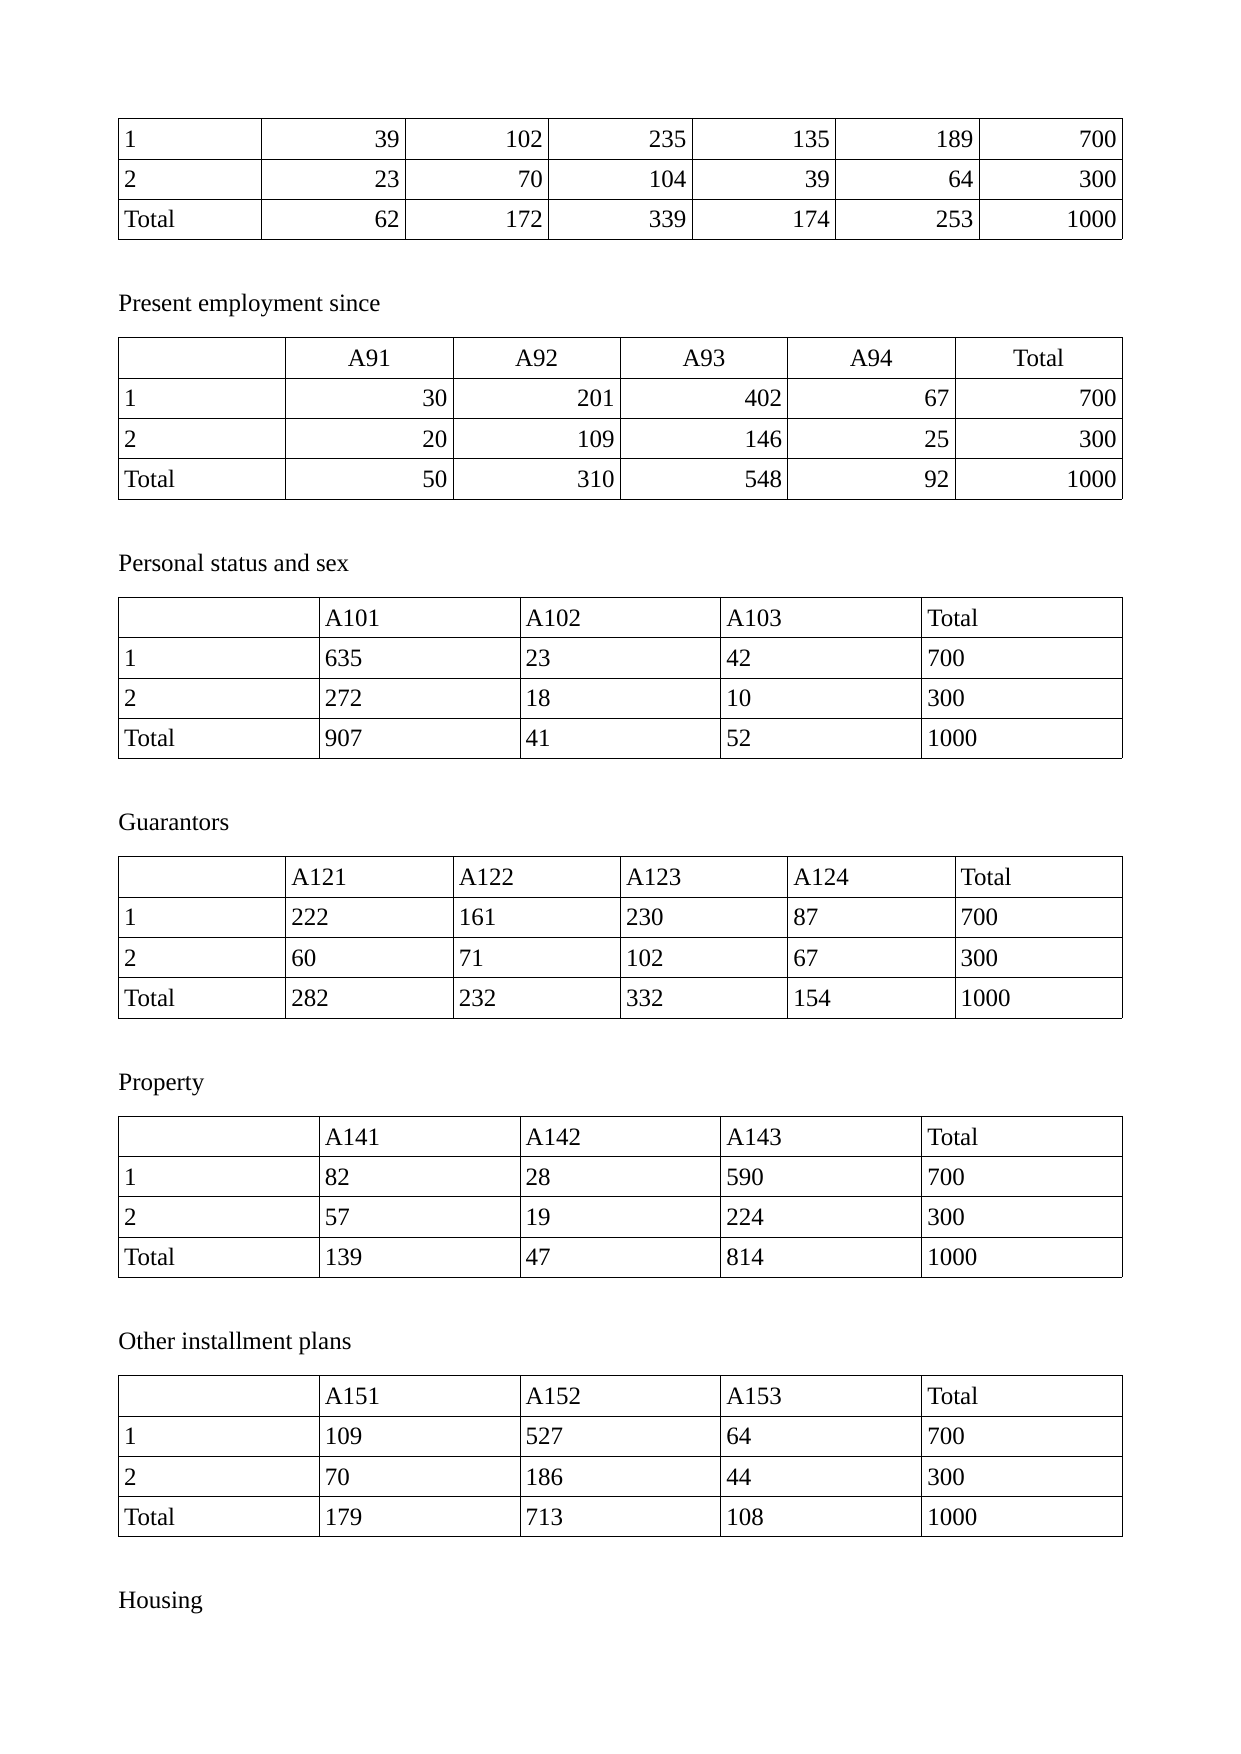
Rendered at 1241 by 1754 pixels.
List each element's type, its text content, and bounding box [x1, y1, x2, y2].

table_header [119, 857, 285, 897]
text Other installment plans [118, 1326, 1122, 1355]
table_header A153 [721, 1376, 921, 1416]
table_header A93 [621, 338, 787, 378]
table_cell 1 [119, 119, 261, 158]
text Present employment since [118, 288, 1122, 317]
table_cell 41 [521, 719, 720, 758]
table_cell 25 [788, 419, 955, 458]
table_cell 1 [119, 1157, 319, 1196]
table_cell 64 [721, 1417, 921, 1456]
table_header A94 [788, 338, 955, 378]
table_header Total [922, 1117, 1122, 1156]
table_cell 402 [621, 379, 787, 418]
table_cell 2 [119, 160, 261, 199]
table_cell Total [119, 200, 261, 239]
table_cell 102 [406, 119, 548, 158]
table_cell 139 [320, 1238, 520, 1277]
table_cell 700 [922, 1417, 1122, 1456]
table_cell 1 [119, 898, 285, 937]
text Property [118, 1067, 1122, 1095]
table_cell 700 [922, 1157, 1122, 1196]
table_cell 108 [721, 1497, 921, 1536]
table_cell Total [119, 978, 285, 1017]
table_cell 109 [454, 419, 620, 458]
table_cell 814 [721, 1238, 921, 1277]
table_cell 282 [286, 978, 453, 1017]
table_cell 2 [119, 1197, 319, 1237]
text Housing [118, 1586, 1122, 1614]
table_cell Total [119, 459, 285, 498]
table_cell 82 [320, 1157, 520, 1196]
table_cell 635 [320, 638, 520, 677]
table_cell 23 [521, 638, 720, 677]
table_header A141 [320, 1117, 520, 1156]
table_cell 30 [286, 379, 453, 418]
table_header Total [956, 338, 1122, 378]
table_cell 232 [454, 978, 620, 1017]
table_cell 146 [621, 419, 787, 458]
table_cell 20 [286, 419, 453, 458]
table_cell 1 [119, 379, 285, 418]
table_cell 300 [980, 160, 1122, 199]
table_cell 253 [836, 200, 979, 239]
text Personal status and sex [118, 548, 1122, 576]
table_cell 272 [320, 679, 520, 718]
table_cell 23 [262, 160, 405, 199]
table_cell 39 [693, 160, 835, 199]
table_cell 527 [521, 1417, 720, 1456]
table_cell 1 [119, 638, 319, 677]
table_cell 19 [521, 1197, 720, 1237]
table_header A124 [788, 857, 955, 897]
table_cell 161 [454, 898, 620, 937]
table_cell 700 [980, 119, 1122, 158]
table_header [119, 1117, 319, 1156]
table_cell 60 [286, 938, 453, 977]
table_cell Total [119, 1238, 319, 1277]
table_cell 300 [922, 1457, 1122, 1496]
table_cell 189 [836, 119, 979, 158]
table_cell 42 [721, 638, 921, 677]
table_cell 548 [621, 459, 787, 498]
table_cell 102 [621, 938, 787, 977]
table_cell 109 [320, 1417, 520, 1456]
table_cell 10 [721, 679, 921, 718]
table_cell 1000 [956, 978, 1122, 1017]
table_header Total [922, 598, 1122, 637]
table_cell 18 [521, 679, 720, 718]
table_cell 39 [262, 119, 405, 158]
table_cell 300 [922, 679, 1122, 718]
table_header A92 [454, 338, 620, 378]
table_cell 28 [521, 1157, 720, 1196]
table_header Total [956, 857, 1122, 897]
table_cell 135 [693, 119, 835, 158]
table_cell 332 [621, 978, 787, 1017]
table_cell 2 [119, 1457, 319, 1496]
table_cell 310 [454, 459, 620, 498]
table_cell 57 [320, 1197, 520, 1237]
table_cell 1 [119, 1417, 319, 1456]
table_header [119, 1376, 319, 1416]
table_cell 44 [721, 1457, 921, 1496]
table_header A152 [521, 1376, 720, 1416]
table_cell 201 [454, 379, 620, 418]
table_cell 52 [721, 719, 921, 758]
table_cell 235 [549, 119, 692, 158]
table_cell 713 [521, 1497, 720, 1536]
table_cell 2 [119, 679, 319, 718]
table_header A123 [621, 857, 787, 897]
table_header Total [922, 1376, 1122, 1416]
table_header A143 [721, 1117, 921, 1156]
table_cell 1000 [980, 200, 1122, 239]
table_cell 590 [721, 1157, 921, 1196]
table_cell 47 [521, 1238, 720, 1277]
table_cell 222 [286, 898, 453, 937]
table_cell 1000 [922, 1238, 1122, 1277]
table_cell 67 [788, 938, 955, 977]
table_header A151 [320, 1376, 520, 1416]
table_cell 154 [788, 978, 955, 1017]
table_cell 1000 [922, 1497, 1122, 1536]
table_cell 174 [693, 200, 835, 239]
table_header [119, 598, 319, 637]
table_cell 300 [956, 938, 1122, 977]
table_cell 1000 [922, 719, 1122, 758]
table_cell 62 [262, 200, 405, 239]
table_header A121 [286, 857, 453, 897]
table_cell 87 [788, 898, 955, 937]
table_cell 186 [521, 1457, 720, 1496]
table_cell 70 [406, 160, 548, 199]
table_header A102 [521, 598, 720, 637]
text Guarantors [118, 807, 1122, 836]
table_cell 339 [549, 200, 692, 239]
table_cell 179 [320, 1497, 520, 1536]
table_cell 224 [721, 1197, 921, 1237]
table_cell 700 [956, 379, 1122, 418]
table_cell 2 [119, 938, 285, 977]
table_header A103 [721, 598, 921, 637]
table_cell 70 [320, 1457, 520, 1496]
table_cell 1000 [956, 459, 1122, 498]
table_cell 700 [922, 638, 1122, 677]
table_cell 50 [286, 459, 453, 498]
table_header A122 [454, 857, 620, 897]
table_cell 92 [788, 459, 955, 498]
table_header A91 [286, 338, 453, 378]
table_cell 300 [956, 419, 1122, 458]
table_cell 230 [621, 898, 787, 937]
table_cell 172 [406, 200, 548, 239]
table_cell Total [119, 1497, 319, 1536]
table_cell 64 [836, 160, 979, 199]
table_cell 67 [788, 379, 955, 418]
table_cell 2 [119, 419, 285, 458]
table_header A101 [320, 598, 520, 637]
table_cell 907 [320, 719, 520, 758]
table_header A142 [521, 1117, 720, 1156]
table_cell 300 [922, 1197, 1122, 1237]
table_cell 104 [549, 160, 692, 199]
table_cell 71 [454, 938, 620, 977]
table_cell 700 [956, 898, 1122, 937]
table_header [119, 338, 285, 378]
table_cell Total [119, 719, 319, 758]
